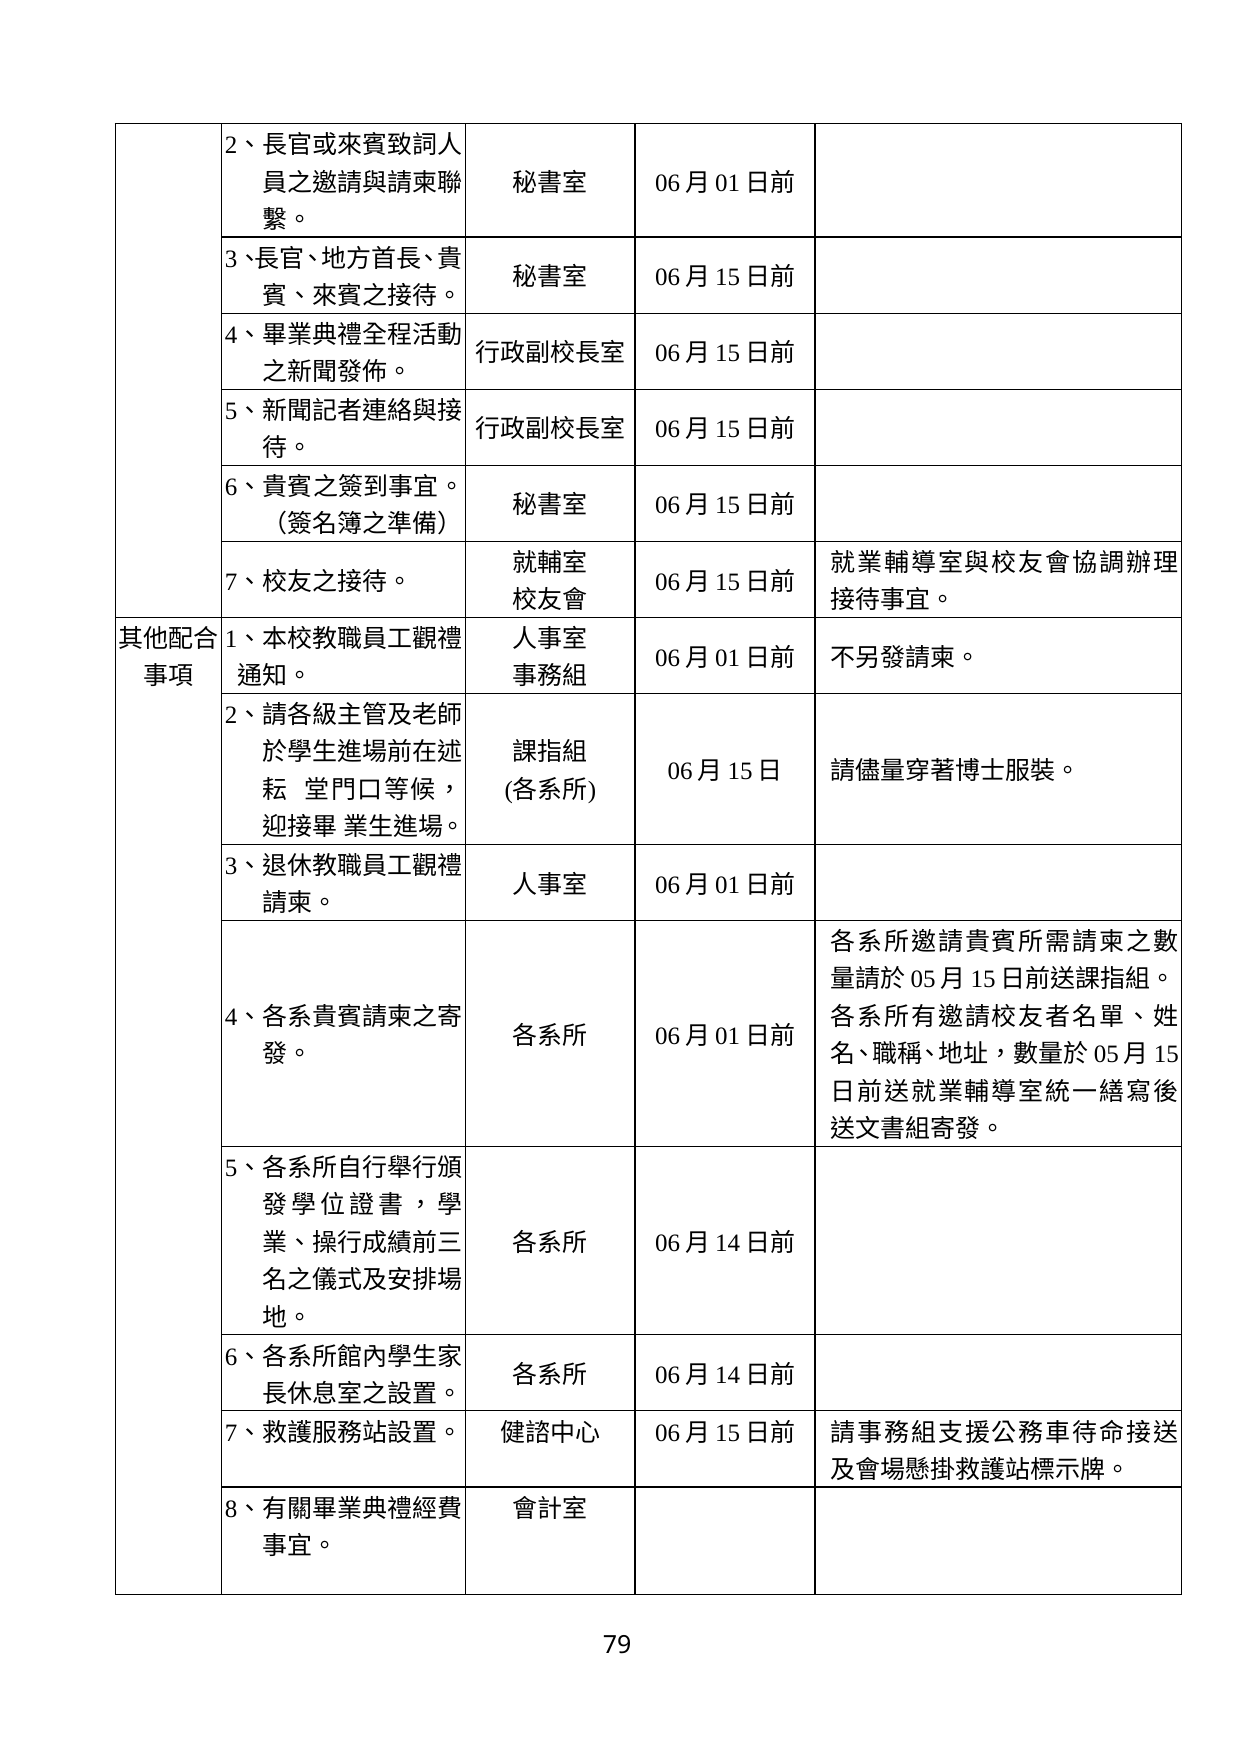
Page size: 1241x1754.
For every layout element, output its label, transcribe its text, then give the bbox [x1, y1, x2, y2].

table_cell 課指組 (各系所) [466, 694, 634, 844]
table_cell 7、校友之接待。 [222, 542, 465, 617]
table_cell 06月01日前 [636, 618, 814, 693]
table_cell [816, 238, 1181, 312]
table_cell 其他配合事項 [116, 618, 221, 1594]
table_cell 06月14日前 [636, 1335, 814, 1410]
table_cell 請事務組支援公務車待命接送及會場懸掛救護站標示牌。 [816, 1411, 1181, 1486]
table_cell 秘書室 [466, 466, 634, 541]
table_cell 6、各系所館內學生家長休息室之設置。 [222, 1335, 465, 1410]
table_cell 06月15日 [636, 694, 814, 844]
table_cell [816, 124, 1181, 236]
table_cell 4、畢業典禮全程活動之新聞發佈。 [222, 314, 465, 388]
table_cell [816, 1335, 1181, 1410]
table_cell 06月15日前 [636, 238, 814, 312]
table_cell 各系所 [466, 1147, 634, 1334]
table_cell 會計室 [466, 1488, 634, 1594]
table_cell 5、新聞記者連絡與接待。 [222, 390, 465, 464]
table_cell 06月14日前 [636, 1147, 814, 1334]
table_cell 6、貴賓之簽到事宜。（簽名簿之準備） [222, 466, 465, 541]
table_cell 秘書室 [466, 238, 634, 312]
table_cell [816, 466, 1181, 541]
table_cell 各系所邀請貴賓所需請柬之數量請於05月15日前送課指組。 各系所有邀請校友者名單、姓名、職稱、地址，數量於05月15日前送就業輔導室統一繕寫後送文書組寄發。 [816, 921, 1181, 1146]
table_cell 不另發請柬。 [816, 618, 1181, 693]
table_cell 就業輔導室與校友會協調辦理接待事宜。 [816, 542, 1181, 617]
table_cell 06月15日前 [636, 466, 814, 541]
table_cell [816, 1147, 1181, 1334]
table_cell 秘書室 [466, 124, 634, 236]
table_cell [816, 1488, 1181, 1594]
table_cell [816, 314, 1181, 388]
table_cell 06月01日前 [636, 124, 814, 236]
table_cell 06月15日前 [636, 1411, 814, 1486]
table_cell 06月15日前 [636, 314, 814, 388]
table_cell 人事室 事務組 [466, 618, 634, 693]
table_cell 06月01日前 [636, 845, 814, 920]
table_cell 人事室 [466, 845, 634, 920]
table_cell 06月15日前 [636, 542, 814, 617]
table_cell 3、長官、地方首長、貴賓、來賓之接待。 [222, 238, 465, 312]
table_cell 2、請各級主管及老師 於學生進場前在述耘 堂門口等候，迎接畢 業生進場。 [222, 694, 465, 844]
table_cell [816, 390, 1181, 464]
table_cell [816, 845, 1181, 920]
table_cell 各系所 [466, 921, 634, 1146]
table_cell 1、本校教職員工觀禮 通知。 [222, 618, 465, 693]
table_cell 7、救護服務站設置。 [222, 1411, 465, 1486]
table_cell 行政副校長室 [466, 390, 634, 464]
table_cell 行政副校長室 [466, 314, 634, 388]
table_cell 請儘量穿著博士服裝。 [816, 694, 1181, 844]
table_cell 5、各系所自行舉行頒發學位證書，學業、操行成績前三名之儀式及安排場地。 [222, 1147, 465, 1334]
table_cell 06月01日前 [636, 921, 814, 1146]
table_cell 健諮中心 [466, 1411, 634, 1486]
table_cell 就輔室 校友會 [466, 542, 634, 617]
table_cell 各系所 [466, 1335, 634, 1410]
table_cell 3、退休教職員工觀禮請柬。 [222, 845, 465, 920]
table_cell [116, 124, 221, 617]
table_cell 8、有關畢業典禮經費 事宜。 [222, 1488, 465, 1594]
table_cell 4、各系貴賓請柬之寄發。 [222, 921, 465, 1146]
table_cell 2、長官或來賓致詞人 員之邀請與請柬聯 繫。 [222, 124, 465, 236]
table_cell [636, 1488, 814, 1594]
table_cell 06月15日前 [636, 390, 814, 464]
